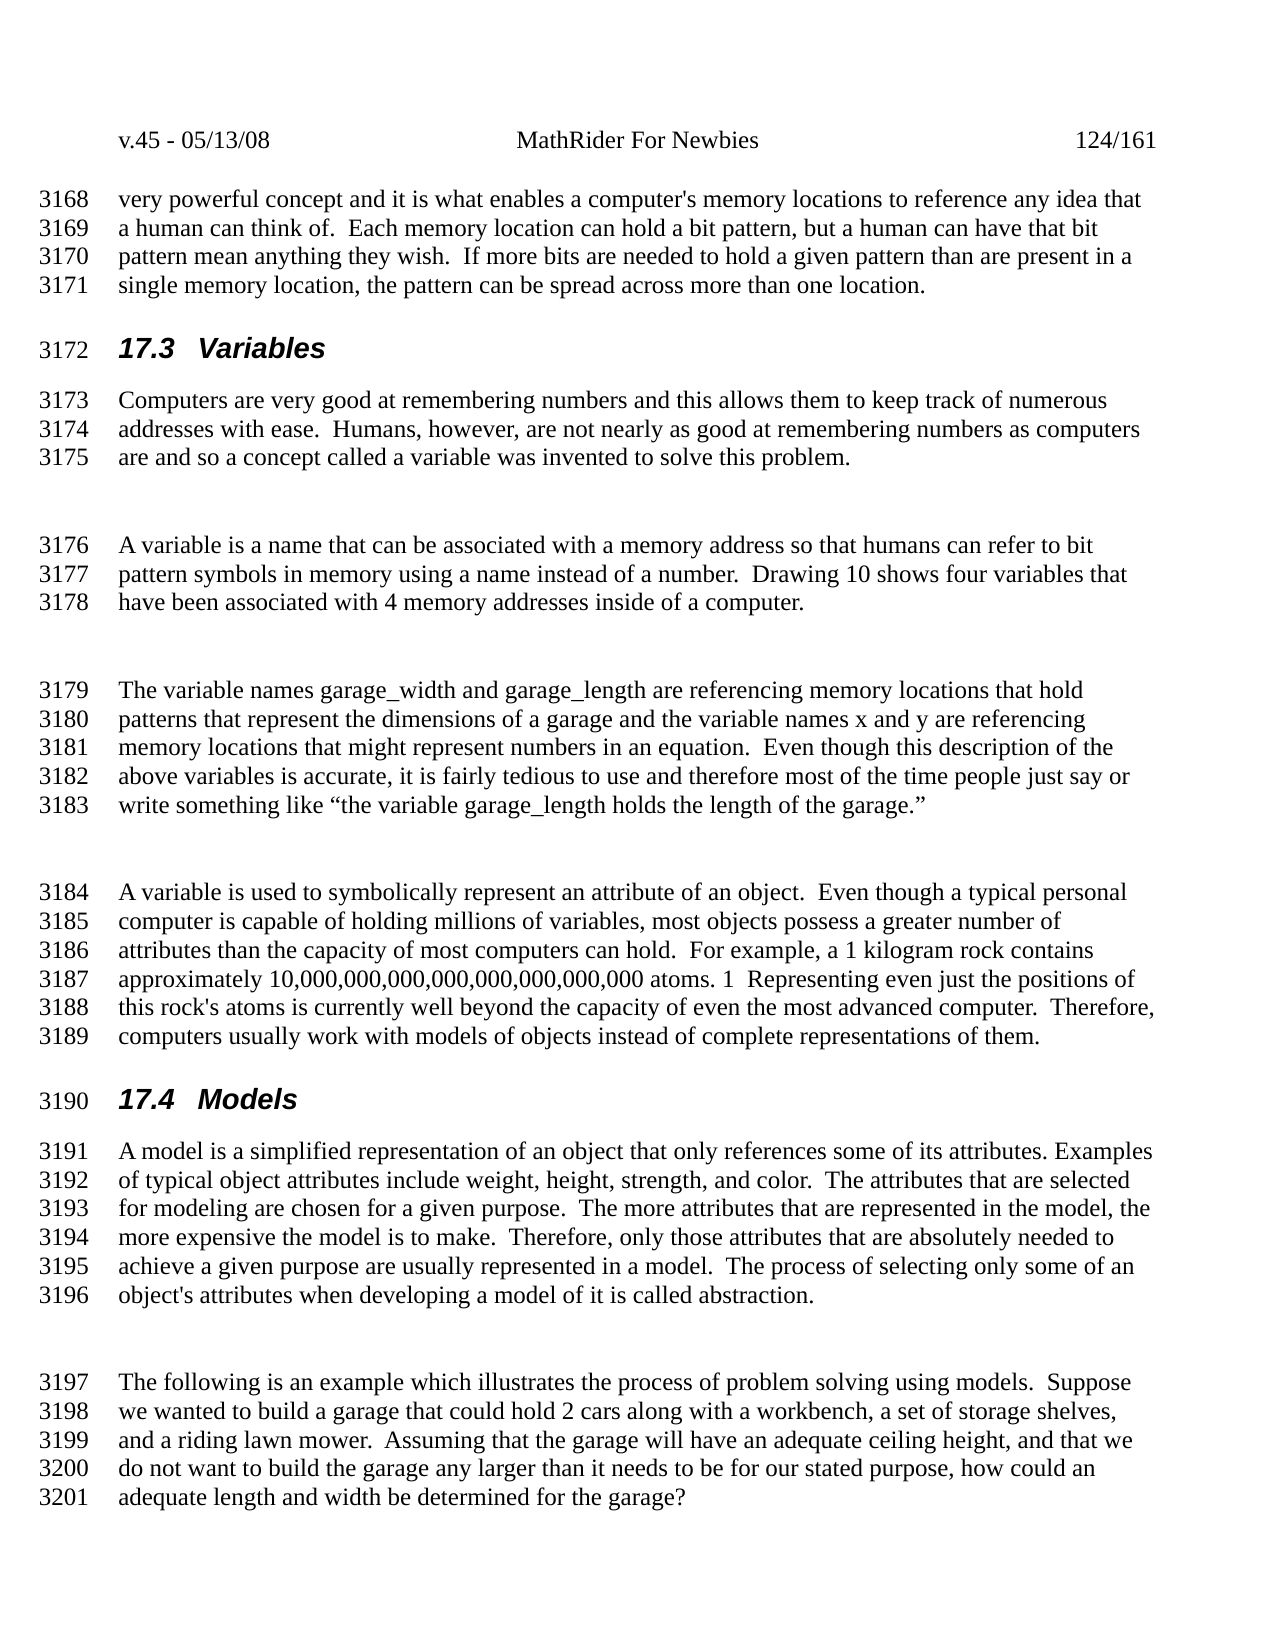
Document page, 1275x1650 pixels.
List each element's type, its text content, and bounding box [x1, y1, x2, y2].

subtitle Models [118, 1082, 1157, 1116]
text A variable is a name that can be associated with a memory address so that humans can refer to bit pattern symbols in memory using a name instead of a number. Drawing 10 shows four variables that have been associated with 4 memory addresses inside of a computer. [118, 530, 1157, 616]
text The following is an example which illustrates the process of problem solving using models. Suppose we wanted to build a garage that could hold 2 cars along with a workbench, a set of storage shelves, and a riding lawn mower. Assuming that the garage will have an adequate ceiling height, and that we do not want to build the garage any larger than it needs to be for our stated purpose, how could an adequate length and width be determined for the garage? [118, 1367, 1157, 1511]
text Computers are very good at remembering numbers and this allows them to keep track of numerous addresses with ease. Humans, however, are not nearly as good at remembering numbers as computers are and so a concept called a variable was invented to solve this problem. [118, 385, 1157, 471]
text The variable names garage_width and garage_length are referencing memory locations that hold patterns that represent the dimensions of a garage and the variable names x and y are referencing memory locations that might represent numbers in an equation. Even though this description of the above variables is accurate, it is fairly tedious to use and therefore most of the time people just say or write something like “the variable garage_length holds the length of the garage.” [118, 675, 1157, 819]
text A model is a simplified representation of an object that only references some of its attributes. Examples of typical object attributes include weight, height, strength, and color. The attributes that are selected for modeling are chosen for a given purpose. The more attributes that are represented in the model, the more expensive the model is to make. Therefore, only those attributes that are absolutely needed to achieve a given purpose are usually represented in a model. The process of selecting only some of an object's attributes when developing a model of it is called abstraction. [118, 1136, 1157, 1308]
subtitle Variables [118, 331, 1157, 365]
text A variable is used to symbolically represent an attribute of an object. Even though a typical personal computer is capable of holding millions of variables, most objects possess a greater number of attributes than the capacity of most computers can hold. For example, a 1 kilogram rock contains approximately 10,000,000,000,000,000,000,000,000 atoms. 1 Representing even just the positions of this rock's atoms is currently well beyond the capacity of even the most advanced computer. Therefore, computers usually work with models of objects instead of complete representations of them. [118, 877, 1157, 1050]
text very powerful concept and it is what enables a computer's memory locations to reference any idea that a human can think of. Each memory location can hold a bit pattern, but a human can have that bit pattern mean anything they wish. If more bits are needed to hold a given pattern than are present in a single memory location, the pattern can be spread across more than one location. [118, 184, 1157, 299]
